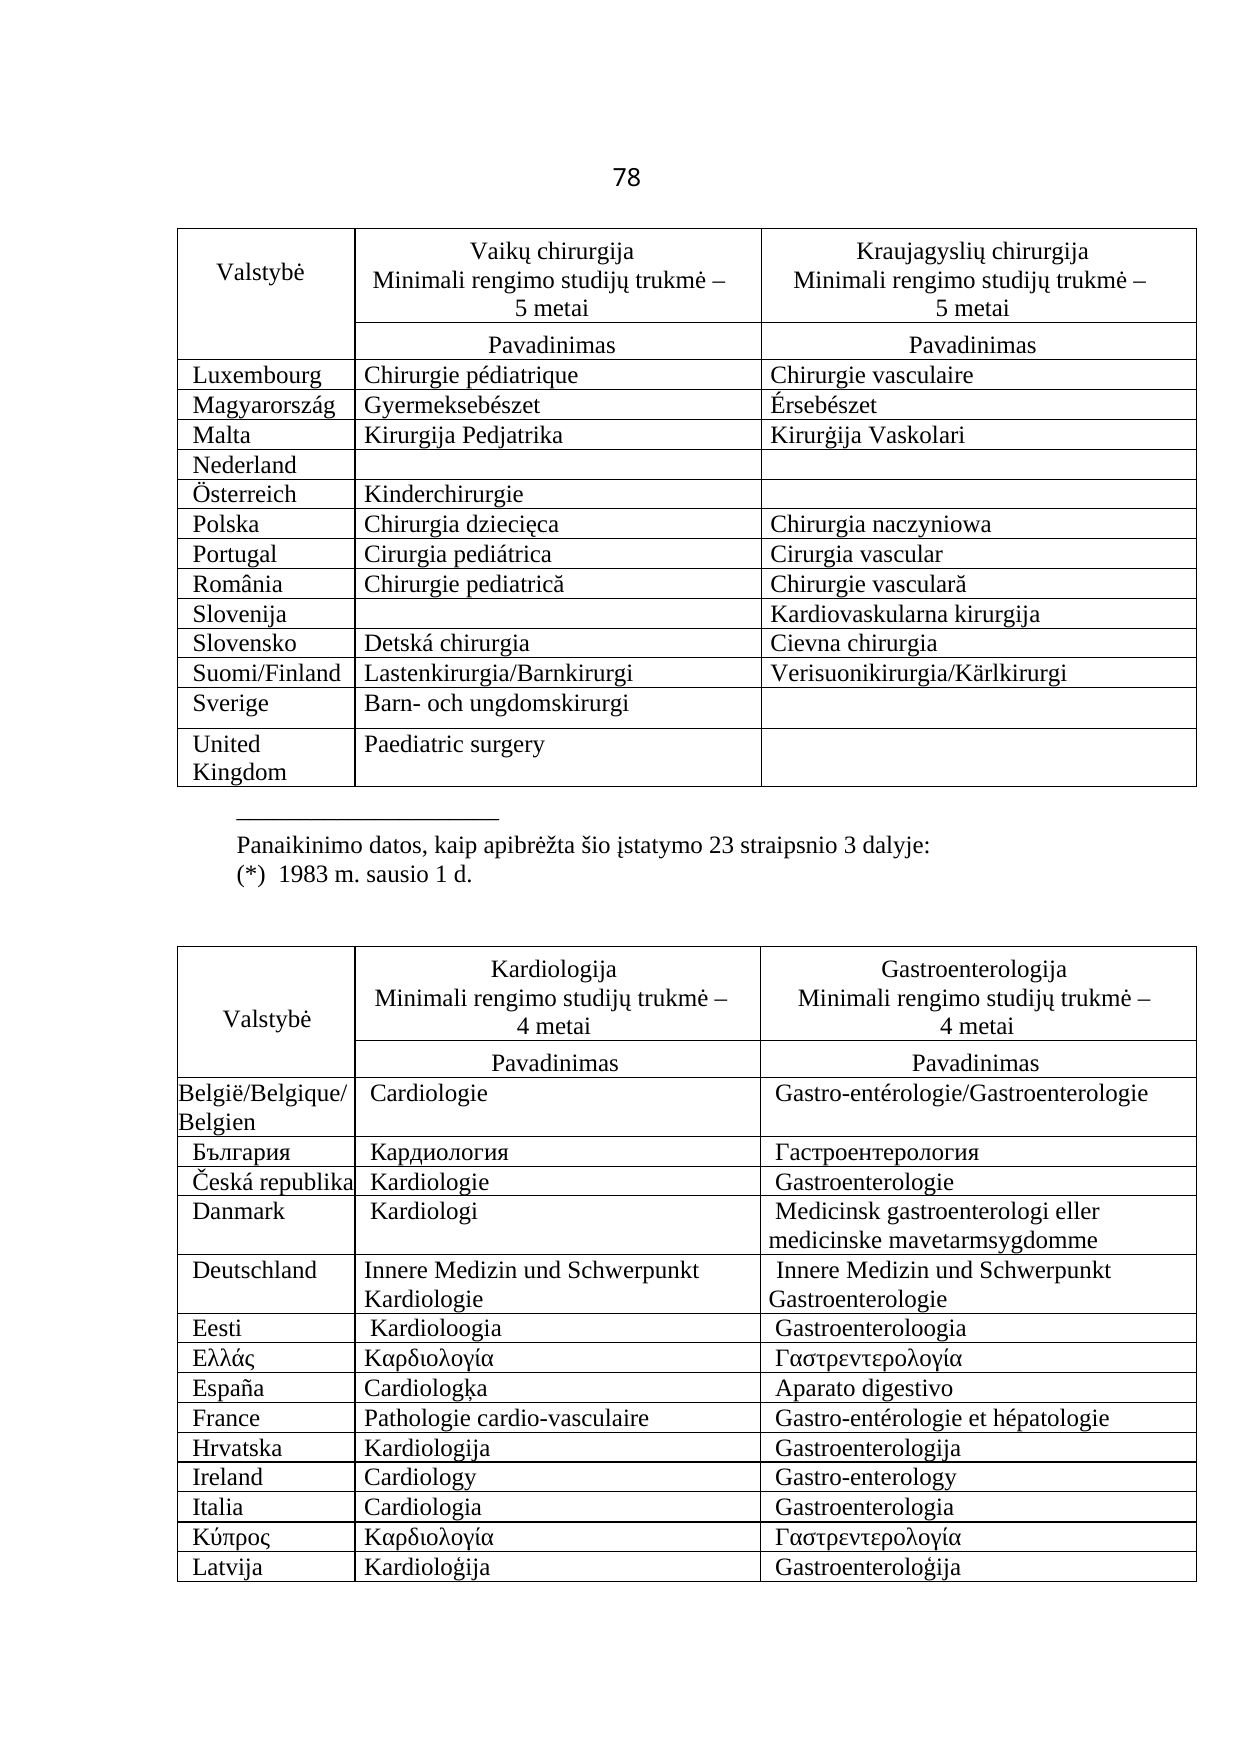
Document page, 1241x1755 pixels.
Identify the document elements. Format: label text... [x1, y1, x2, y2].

table_cell [762, 688, 1196, 728]
table_cell Luxembourg [178, 360, 354, 389]
table_cell Cardiology [356, 1463, 760, 1491]
table_cell Chirurgie pediatrică [356, 569, 761, 598]
table_cell [356, 450, 761, 478]
table_cell Slovenija [178, 599, 354, 627]
table_cell Кардиология [356, 1137, 760, 1166]
table_cell România [178, 569, 354, 598]
table_cell Cievna chirurgia [762, 629, 1196, 657]
table_cell Aparato digestivo [761, 1373, 1196, 1402]
table_cell Paediatric surgery [356, 729, 761, 786]
table_cell Česká republika [178, 1167, 354, 1195]
table_cell Kinderchirurgie [356, 480, 761, 508]
table_cell Érsebészet [762, 390, 1196, 419]
table_cell Italia [178, 1492, 354, 1521]
table_cell Pavadinimas [356, 1041, 760, 1077]
table_cell Slovensko [178, 629, 354, 657]
table_cell България [178, 1137, 354, 1166]
table_cell Gastroenterologia [761, 1492, 1196, 1521]
table_cell Pavadinimas [761, 1041, 1196, 1077]
table_cell Gastro-entérologie/Gastroenterologie [761, 1078, 1196, 1136]
table_cell Malta [178, 420, 354, 449]
table_cell Pavadinimas [762, 323, 1196, 359]
table_cell Κύπρος [178, 1523, 354, 1551]
table_cell Innere Medizin und Schwerpunkt Kardiologie [356, 1255, 760, 1312]
table_header Valstybė [178, 947, 354, 1077]
table_cell [762, 729, 1196, 786]
table_cell Gastroenteroloģija [761, 1552, 1196, 1581]
table_cell Chirurgie vasculaire [762, 360, 1196, 389]
table_cell Verisuonikirurgia/Kärlkirurgi [762, 658, 1196, 687]
table_cell Detská chirurgia [356, 629, 761, 657]
table_cell Kardioloogia [356, 1314, 760, 1342]
table_cell Cardiologie [356, 1078, 760, 1136]
table_cell Cardiologia [356, 1492, 760, 1521]
table_cell Hrvatska [178, 1433, 354, 1461]
table_cell Kardiologija [356, 1433, 760, 1461]
table_header Valstybė [178, 229, 354, 359]
table_header Kraujagyslių chirurgija Minimali rengimo studijų trukmė – 5 metai [762, 229, 1196, 322]
table_cell [356, 599, 761, 627]
table_cell Latvija [178, 1552, 354, 1581]
table_cell Kardioloģija [356, 1552, 760, 1581]
table_cell Ireland [178, 1463, 354, 1491]
table_cell België/Belgique/ Belgien [178, 1078, 354, 1136]
table_cell Magyarország [178, 390, 354, 419]
table_cell Lastenkirurgia/Barnkirurgi [356, 658, 761, 687]
table_cell Chirurgie vasculară [762, 569, 1196, 598]
table_cell Kirurgija Pedjatrika [356, 420, 761, 449]
table_cell Danmark [178, 1196, 354, 1254]
table_cell Eesti [178, 1314, 354, 1342]
table_cell Καρδιολογία [356, 1523, 760, 1551]
table_cell Cardiologķa [356, 1373, 760, 1402]
table_cell Kardiologi [356, 1196, 760, 1254]
table_cell Cirurgia vascular [762, 539, 1196, 568]
table_cell Καρδιoλoγία [356, 1343, 760, 1372]
table_cell [762, 450, 1196, 478]
table_cell Pathologie cardio-vasculaire [356, 1403, 760, 1432]
table_cell Gyermeksebészet [356, 390, 761, 419]
table_cell Cirurgia pediátrica [356, 539, 761, 568]
table_cell Chirurgia dziecięca [356, 509, 761, 538]
table_cell [762, 480, 1196, 508]
table_cell Gastro-enterology [761, 1463, 1196, 1491]
table_cell Medicinsk gastroenterologi eller medicinske mavetarmsygdomme [761, 1196, 1196, 1254]
text (*) 1983 m. sausio 1 d. [236, 859, 1122, 888]
table_cell Гастроентерология [761, 1137, 1196, 1166]
table_cell Γαστρεντερολογία [761, 1523, 1196, 1551]
table_cell Barn- och ungdomskirurgi [356, 688, 761, 728]
table_cell España [178, 1373, 354, 1402]
table_cell Innere Medizin und Schwerpunkt Gastroenterologie [761, 1255, 1196, 1312]
table_cell Gastroenteroloogia [761, 1314, 1196, 1342]
table_cell Ελλάς [178, 1343, 354, 1372]
table_cell Chirurgie pédiatrique [356, 360, 761, 389]
table_cell Γαστρεvτερoλoγία [761, 1343, 1196, 1372]
table_cell Polska [178, 509, 354, 538]
table_cell Gastro-entérologie et hépatologie [761, 1403, 1196, 1432]
table_cell Kardiovaskularna kirurgija [762, 599, 1196, 627]
table_header Gastroenterologija Minimali rengimo studijų trukmė – 4 metai [761, 947, 1196, 1040]
table_cell United Kingdom [178, 729, 354, 786]
text _____________________ [236, 794, 1122, 823]
table_cell Kardiologie [356, 1167, 760, 1195]
table_cell Gastroenterologija [761, 1433, 1196, 1461]
table_cell Sverige [178, 688, 354, 728]
table_cell Kirurġija Vaskolari [762, 420, 1196, 449]
table_cell France [178, 1403, 354, 1432]
table_cell Deutschland [178, 1255, 354, 1312]
table_cell Pavadinimas [356, 323, 761, 359]
table_cell Österreich [178, 480, 354, 508]
table_header Kardiologija Minimali rengimo studijų trukmė – 4 metai [356, 947, 760, 1040]
table_cell Suomi/Finland [178, 658, 354, 687]
text Panaikinimo datos, kaip apibrėžta šio įstatymo 23 straipsnio 3 dalyje: [236, 831, 1122, 859]
table_cell Nederland [178, 450, 354, 478]
table_header Vaikų chirurgija Minimali rengimo studijų trukmė – 5 metai [356, 229, 761, 322]
table_cell Gastroenterologie [761, 1167, 1196, 1195]
table_cell Chirurgia naczyniowa [762, 509, 1196, 538]
table_cell Portugal [178, 539, 354, 568]
